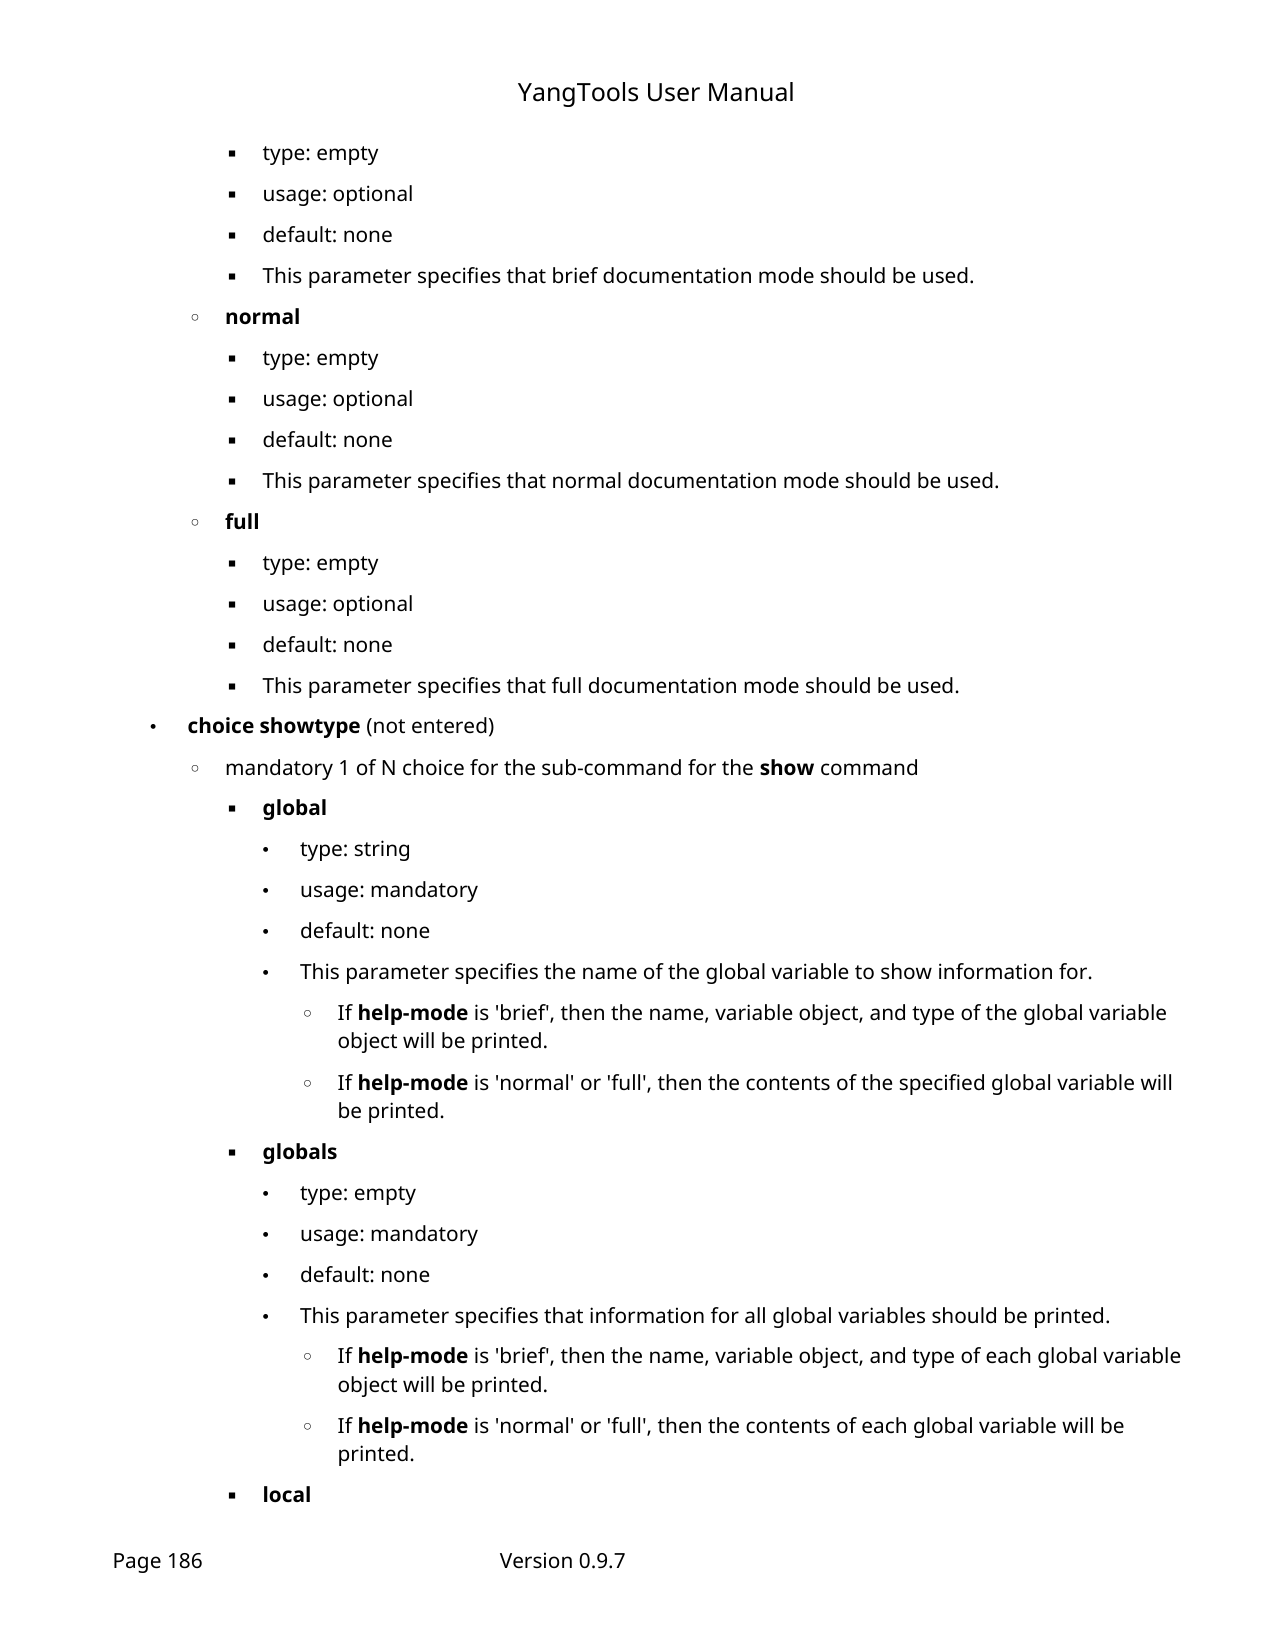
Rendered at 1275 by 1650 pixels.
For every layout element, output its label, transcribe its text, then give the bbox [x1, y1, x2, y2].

list This parameter specifies that information for all global variables should be printed. [262, 1301, 1200, 1329]
list If help-mode is 'normal' or 'full', then the contents of the specified global variable will be printed. [300, 1068, 1200, 1124]
list This parameter specifies that brief documentation mode should be used. [225, 261, 1200, 290]
list local [225, 1480, 1200, 1509]
list default: none [262, 1260, 1200, 1288]
list type: empty [262, 1178, 1200, 1206]
list This parameter specifies that normal documentation mode should be used. [225, 466, 1200, 494]
list default: none [225, 220, 1200, 249]
list usage: mandatory [262, 1219, 1200, 1247]
list type: empty [225, 548, 1200, 576]
list mandatory 1 of N choice for the sub-command for the show command [187, 753, 1200, 781]
list full [187, 507, 1200, 535]
list This parameter specifies the name of the global variable to show information for. [262, 957, 1200, 986]
list normal [187, 302, 1200, 331]
list If help-mode is 'brief', then the name, variable object, and type of the global variable object will be printed. [300, 998, 1200, 1055]
list usage: mandatory [262, 875, 1200, 904]
list type: string [262, 834, 1200, 863]
list usage: optional [225, 179, 1200, 208]
list usage: optional [225, 589, 1200, 617]
list type: empty [225, 343, 1200, 372]
list If help-mode is 'normal' or 'full', then the contents of each global variable will be printed. [300, 1411, 1200, 1468]
list default: none [225, 425, 1200, 453]
list globals [225, 1137, 1200, 1165]
list default: none [225, 630, 1200, 658]
list If help-mode is 'brief', then the name, variable object, and type of each global variable object will be printed. [300, 1342, 1200, 1398]
list default: none [262, 916, 1200, 945]
list choice showtype (not entered) [150, 712, 1200, 740]
list type: empty [225, 138, 1200, 167]
list This parameter specifies that full documentation mode should be used. [225, 671, 1200, 699]
list usage: optional [225, 384, 1200, 413]
list global [225, 793, 1200, 822]
